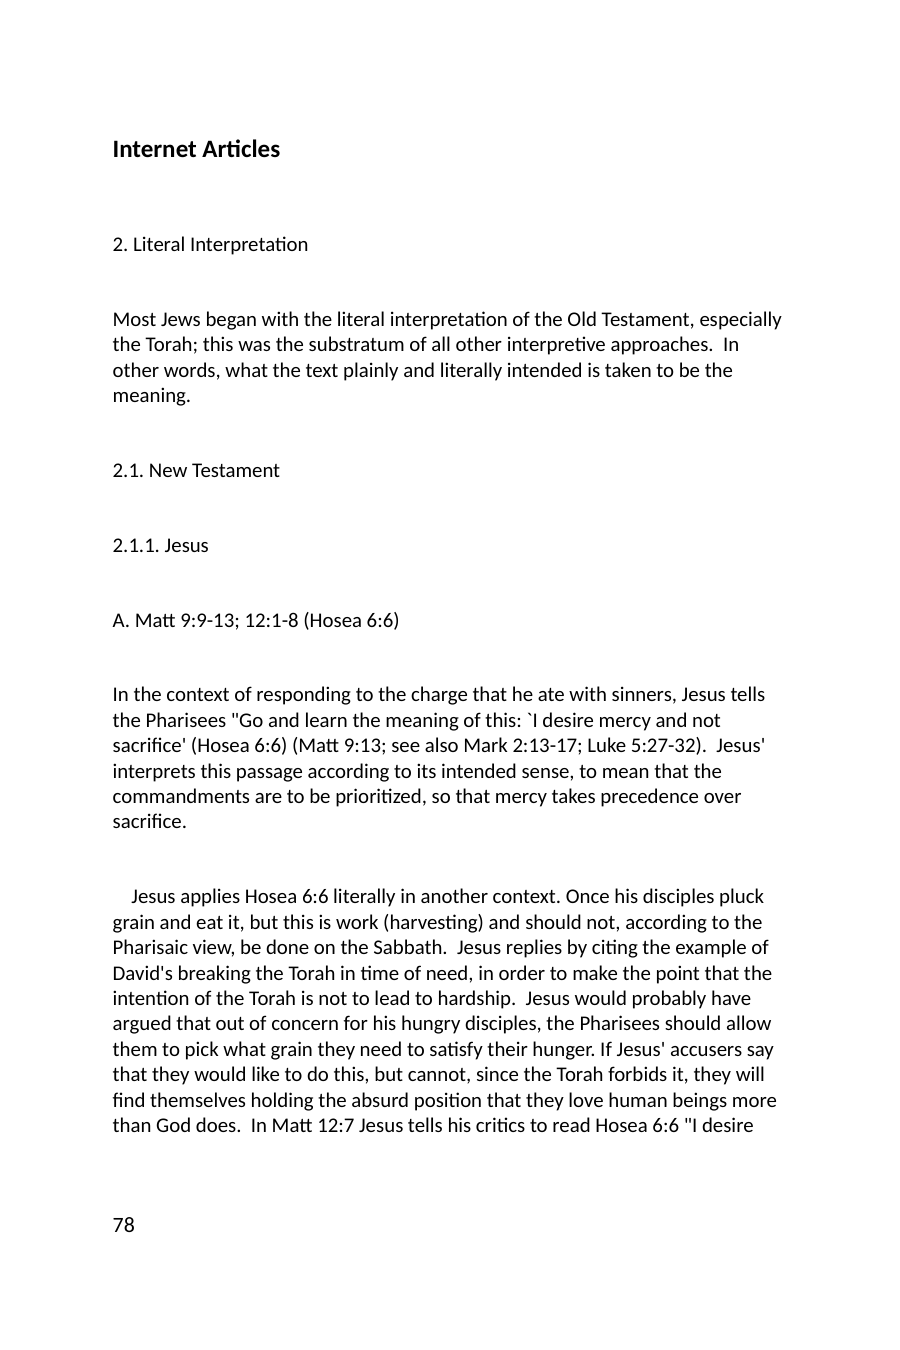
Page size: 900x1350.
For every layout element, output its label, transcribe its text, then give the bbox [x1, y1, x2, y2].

text A. Matt 9:9-13; 12:1-8 (Hosea 6:6) [112, 607, 787, 632]
text Jesus applies Hosea 6:6 literally in another context. Once his disciples pluck grain and eat it, but this is work (harvesting) and should not, according to the Pharisaic view, be done on the Sabbath. Jesus replies by citing the example of David's breaking the Torah in time of need, in order to make the point that the intention of the Torah is not to lead to hardship. Jesus would probably have argued that out of concern for his hungry disciples, the Pharisees should allow them to pick what grain they need to satisfy their hunger. If Jesus' accusers say that they would like to do this, but cannot, since the Torah forbids it, they will find themselves holding the absurd position that they love human beings more than God does. In Matt 12:7 Jesus tells his critics to read Hosea 6:6 "I desire [112, 883, 787, 1138]
text 2. Literal Interpretation [112, 231, 787, 257]
text Most Jews began with the literal interpretation of the Old Testament, especially the Torah; this was the substratum of all other interpretive approaches. In other words, what the text plainly and literally intended is taken to be the meaning. [112, 306, 787, 408]
text 2.1.1. Jesus [112, 532, 787, 557]
text 2.1. New Testament [112, 457, 787, 483]
text In the context of responding to the charge that he ate with sinners, Jesus tells the Pharisees "Go and learn the meaning of this: `I desire mercy and not sacrifice' (Hosea 6:6) (Matt 9:13; see also Mark 2:13-17; Luke 5:27-32). Jesus' interprets this passage according to its intended sense, to mean that the commandments are to be prioritized, so that mercy takes precedence over sacrifice. [112, 682, 787, 834]
